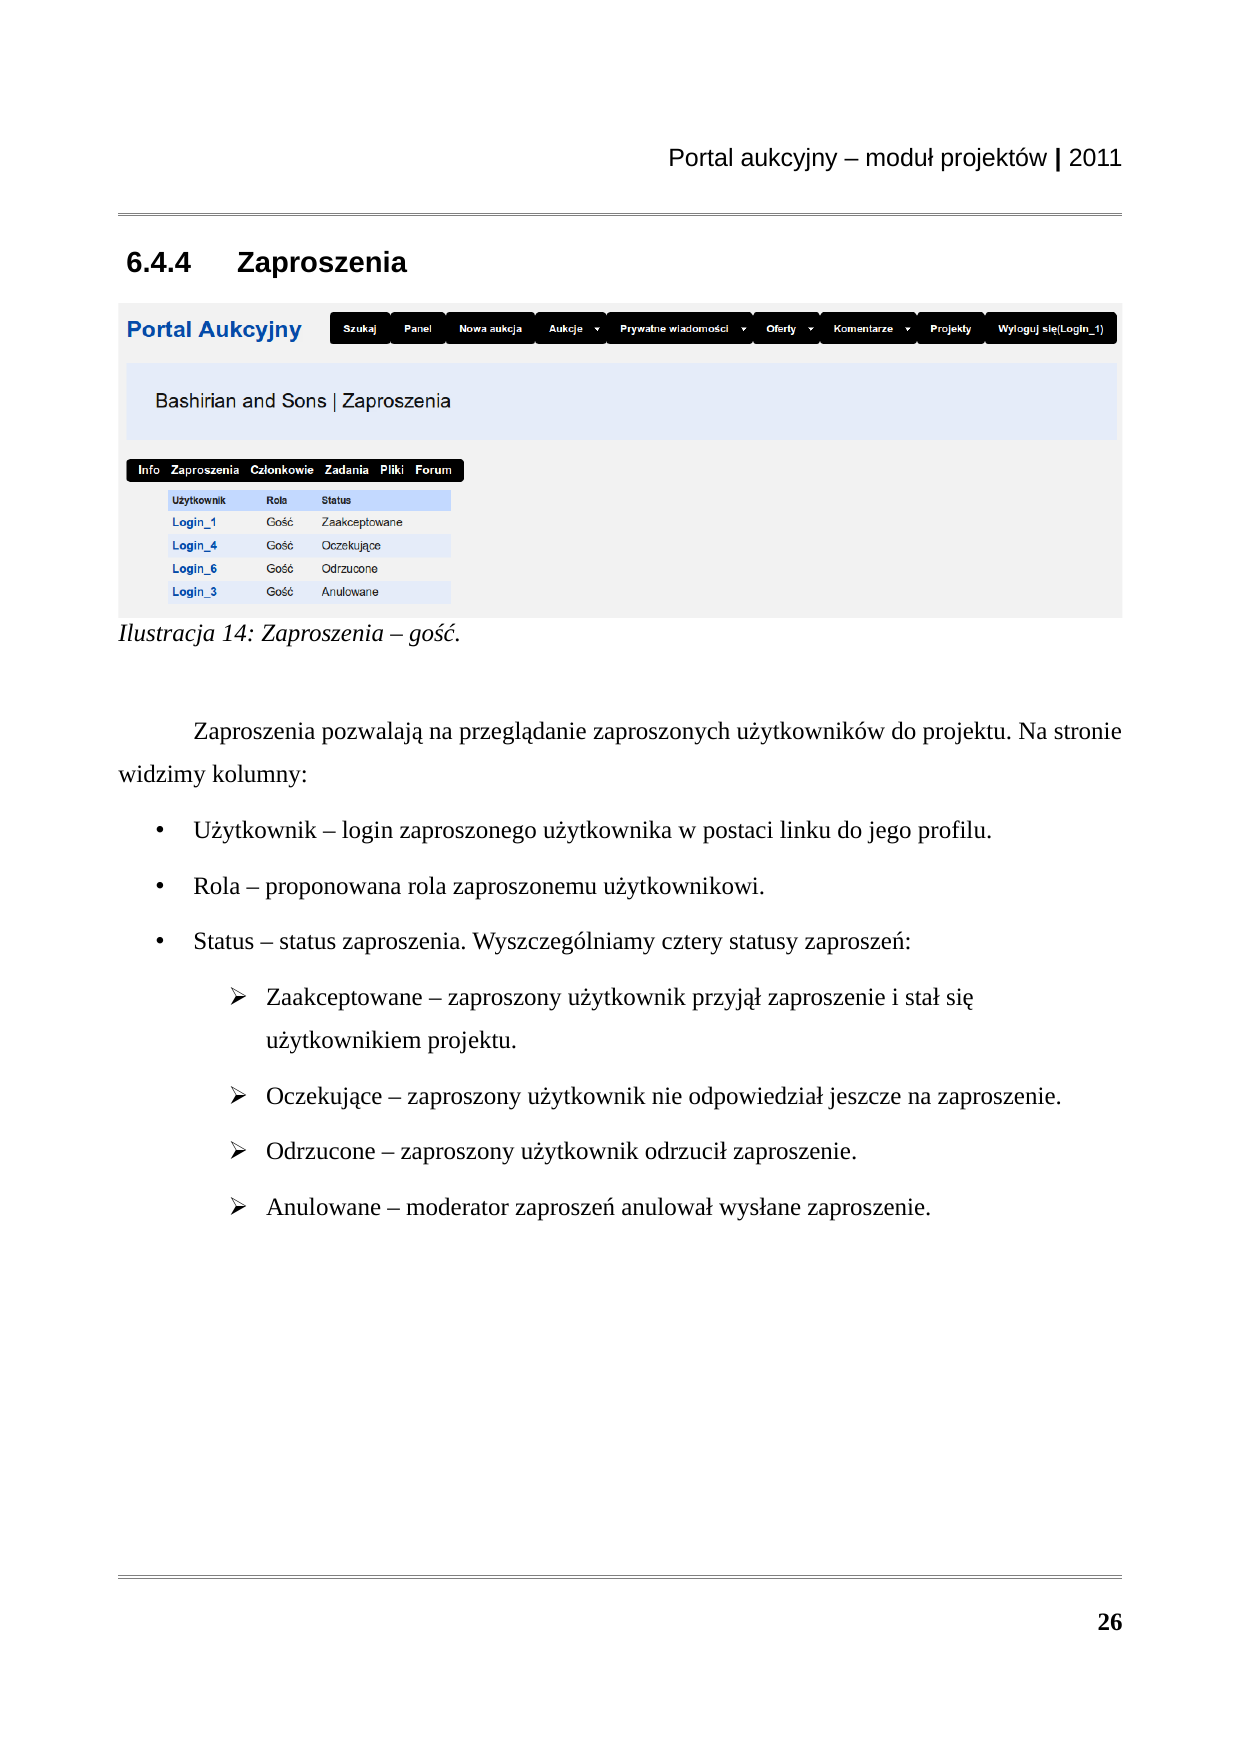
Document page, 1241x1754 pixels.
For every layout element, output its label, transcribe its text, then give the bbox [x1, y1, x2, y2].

list Anulowane – moderator zaproszeń anulował wysłane zaproszenie. [228, 1192, 1122, 1221]
picture [118, 303, 1123, 618]
list Status – status zaproszenia. Wyszczególniamy cztery statusy zaproszeń: [156, 926, 1122, 955]
list Rola – proponowana rola zaproszonemu użytkownikowi. [156, 871, 1122, 899]
text Zaproszenia pozwalają na przeglądanie zaproszonych użytkowników do projektu. Na stronie widzimy kolumny: [118, 716, 1122, 788]
list Oczekujące – zaproszony użytkownik nie odpowiedział jeszcze na zaproszenie. [228, 1081, 1122, 1109]
list Odrzucone – zaproszony użytkownik odrzucił zaproszenie. [228, 1136, 1122, 1165]
list Użytkownik – login zaproszonego użytkownika w postaci linku do jego profilu. [156, 815, 1122, 844]
subtitle Zaproszenia [118, 245, 1122, 278]
list Zaakceptowane – zaproszony użytkownik przyjął zaproszenie i stał się użytkownikiem projektu. [228, 982, 1122, 1054]
text Ilustracja 14: Zaproszenia – gość. [118, 618, 1122, 646]
